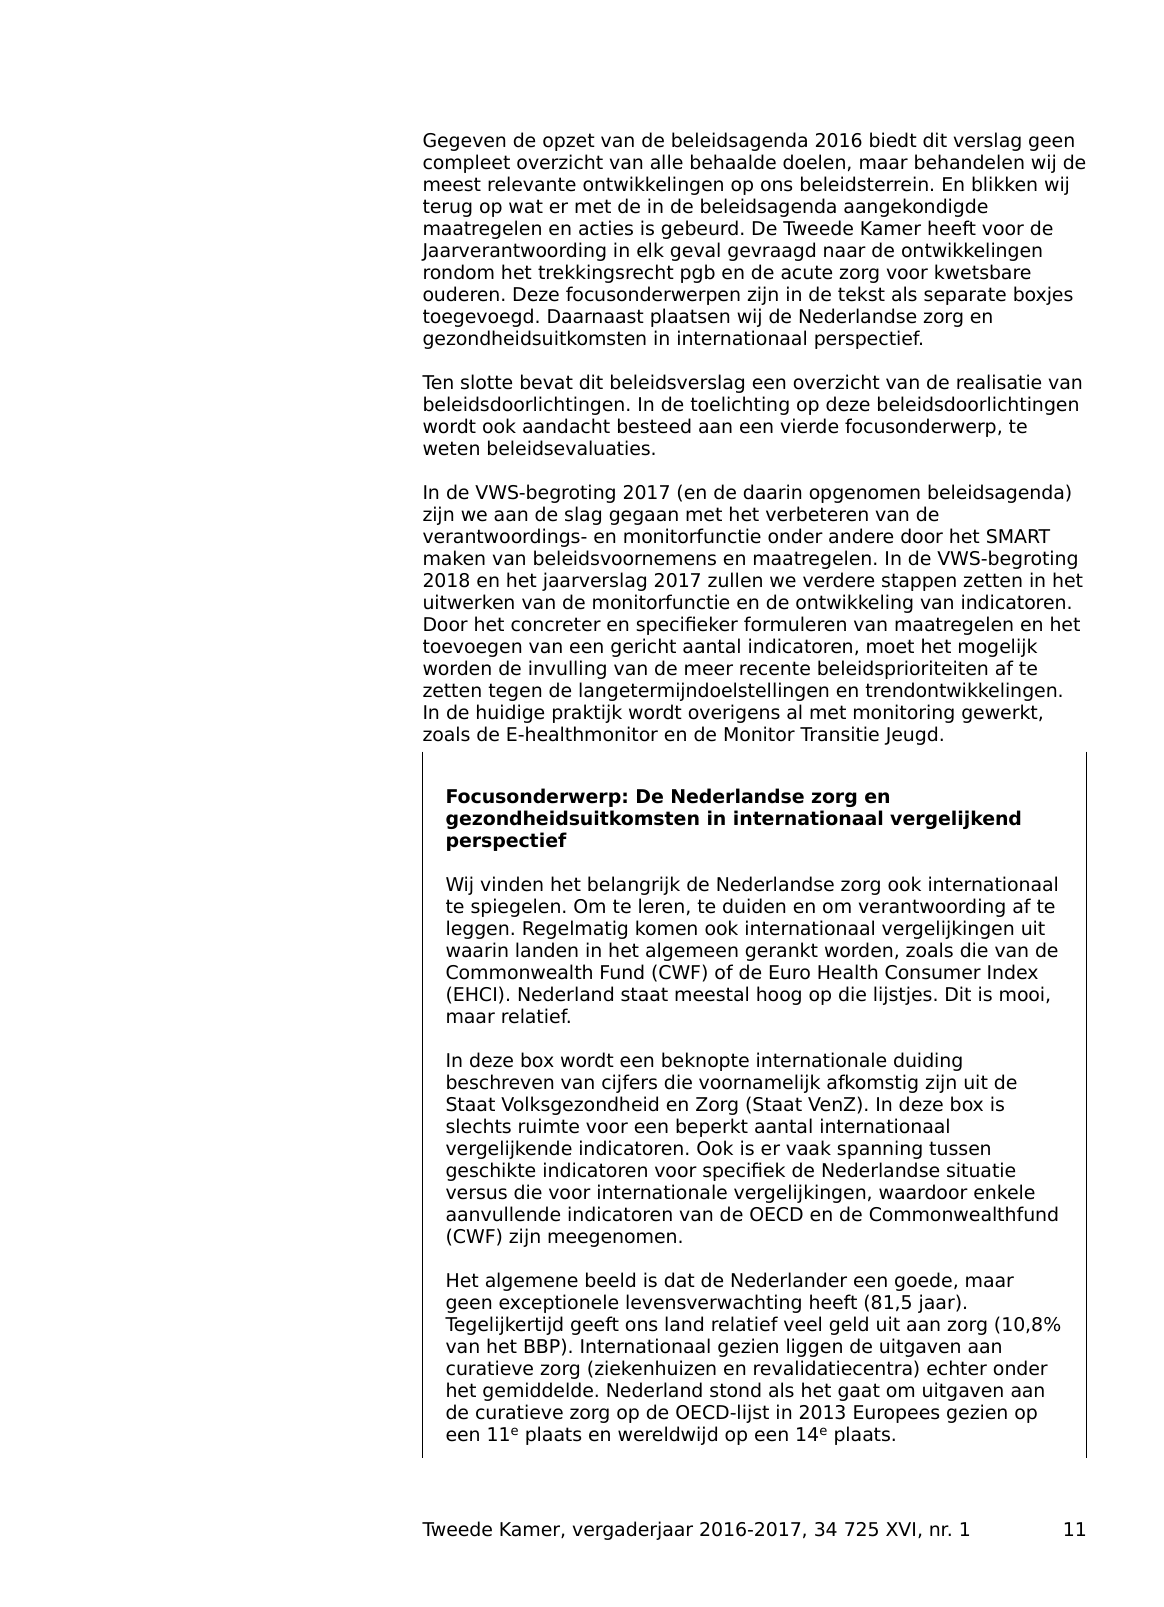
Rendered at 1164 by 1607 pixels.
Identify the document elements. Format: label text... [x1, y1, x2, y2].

text Ten slotte bevat dit beleidsverslag een overzicht van de realisatie van beleidsdoorlichtingen. In de toelichting op deze beleidsdoorlichtingen wordt ook aandacht besteed aan een vierde focusonderwerp, te weten beleidsevaluaties. [422, 372, 1087, 460]
table_header Focusonderwerp: De Nederlandse zorg en gezondheidsuitkomsten in internationaal vergelijkend perspectief Wij vinden het belangrijk de Nederlandse zorg ook internationaal te spiegelen. Om te leren, te duiden en om verantwoording af te leggen. Regelmatig komen ook internationaal vergelijkingen uit waarin landen in het algemeen gerankt worden, zoals die van de Commonwealth Fund (CWF) of de Euro Health Consumer Index (EHCI). Nederland staat meestal hoog op die lijstjes. Dit is mooi, maar relatief. In deze box wordt een beknopte internationale duiding beschreven van cijfers die voornamelijk afkomstig zijn uit de Staat Volksgezondheid en Zorg (Staat VenZ). In deze box is slechts ruimte voor een beperkt aantal internationaal vergelijkende indicatoren. Ook is er vaak spanning tussen geschikte indicatoren voor specifiek de Nederlandse situatie versus die voor internationale vergelijkingen, waardoor enkele aanvullende indicatoren van de OECD en de Commonwealthfund (CWF) zijn meegenomen. Het algemene beeld is dat de Nederlander een goede, maar geen exceptionele levensverwachting heeft (81,5 jaar). Tegelijkertijd geeft ons land relatief veel geld uit aan zorg (10,8% van het BBP). Internationaal gezien liggen de uitgaven aan curatieve zorg (ziekenhuizen en revalidatiecentra) echter onder het gemiddelde. Nederland stond als het gaat om uitgaven aan de curatieve zorg op de OECD-lijst in 2013 Europees gezien op een 11e plaats en wereldwijd op een 14e plaats. [423, 752, 1086, 1457]
text Gegeven de opzet van de beleidsagenda 2016 biedt dit verslag geen compleet overzicht van alle behaalde doelen, maar behandelen wij de meest relevante ontwikkelingen op ons beleidsterrein. En blikken wij terug op wat er met de in de beleidsagenda aangekondigde maatregelen en acties is gebeurd. De Tweede Kamer heeft voor de Jaarverantwoording in elk geval gevraagd naar de ontwikkelingen rondom het trekkingsrecht pgb en de acute zorg voor kwetsbare ouderen. Deze focusonderwerpen zijn in de tekst als separate boxjes toegevoegd. Daarnaast plaatsen wij de Nederlandse zorg en gezondheidsuitkomsten in internationaal perspectief. [422, 130, 1087, 350]
text In de VWS-begroting 2017 (en de daarin opgenomen beleidsagenda) zijn we aan de slag gegaan met het verbeteren van de verantwoordings- en monitorfunctie onder andere door het SMART maken van beleidsvoornemens en maatregelen. In de VWS-begroting 2018 en het jaarverslag 2017 zullen we verdere stappen zetten in het uitwerken van de monitorfunctie en de ontwikkeling van indicatoren. Door het concreter en specifieker formuleren van maatregelen en het toevoegen van een gericht aantal indicatoren, moet het mogelijk worden de invulling van de meer recente beleidsprioriteiten af te zetten tegen de langetermijndoelstellingen en trendontwikkelingen. In de huidige praktijk wordt overigens al met monitoring gewerkt, zoals de E-healthmonitor en de Monitor Transitie Jeugd. [422, 482, 1087, 746]
